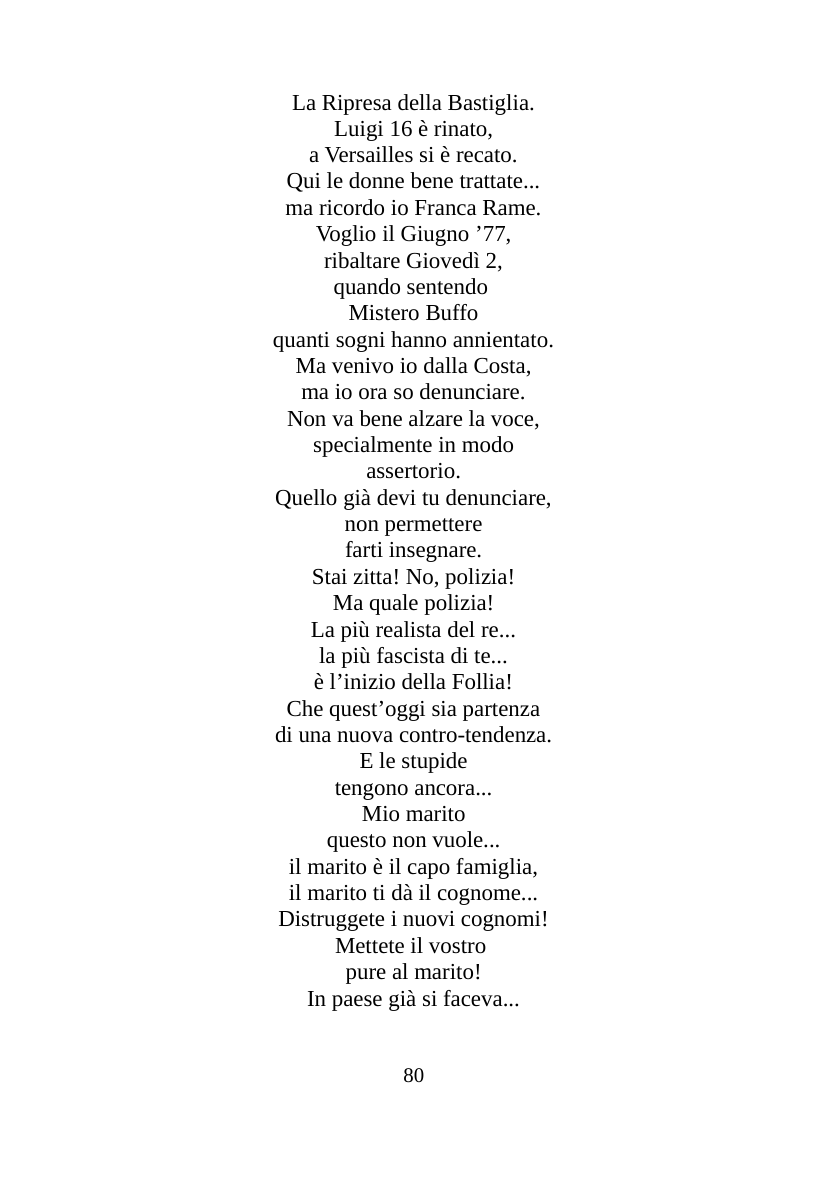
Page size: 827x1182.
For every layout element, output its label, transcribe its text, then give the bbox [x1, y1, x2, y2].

text Mio marito [88, 800, 738, 826]
text Qui le donne bene trattate... [88, 168, 738, 194]
text La Ripresa della Bastiglia. [88, 88, 738, 115]
text ma io ora so denunciare. [88, 378, 738, 405]
text Luigi 16 è rinato, [88, 115, 738, 141]
text tengono ancora... [88, 774, 738, 800]
text La più realista del re... [88, 616, 738, 642]
text Stai zitta! No, polizia! [88, 563, 738, 589]
text Non va bene alzare la voce, [88, 405, 738, 431]
text di una nuova contro-tendenza. [88, 721, 738, 747]
text a Versailles si è recato. [88, 141, 738, 168]
text pure al marito! [88, 958, 738, 984]
text farti insegnare. [88, 537, 738, 563]
text è l’inizio della Follia! [88, 668, 738, 695]
text In paese già si faceva... [88, 984, 738, 1011]
text quando sentendo [88, 273, 738, 299]
text il marito è il capo famiglia, [88, 853, 738, 879]
text quanti sogni hanno annientato. [88, 326, 738, 352]
text Mistero Buffo [88, 299, 738, 326]
text Mettete il vostro [88, 932, 738, 958]
text Distruggete i nuovi cognomi! [88, 906, 738, 932]
text la più fascista di te... [88, 642, 738, 668]
text questo non vuole... [88, 826, 738, 853]
text ribaltare Giovedì 2, [88, 247, 738, 273]
text Che quest’oggi sia partenza [88, 695, 738, 721]
text ma ricordo io Franca Rame. [88, 194, 738, 220]
text assertorio. [88, 457, 738, 484]
text Quello già devi tu denunciare, [88, 484, 738, 510]
text Ma venivo io dalla Costa, [88, 352, 738, 378]
text specialmente in modo [88, 431, 738, 457]
text Ma quale polizia! [88, 589, 738, 616]
text non permettere [88, 510, 738, 537]
text il marito ti dà il cognome... [88, 879, 738, 906]
text Voglio il Giugno ’77, [88, 220, 738, 247]
text E le stupide [88, 747, 738, 774]
